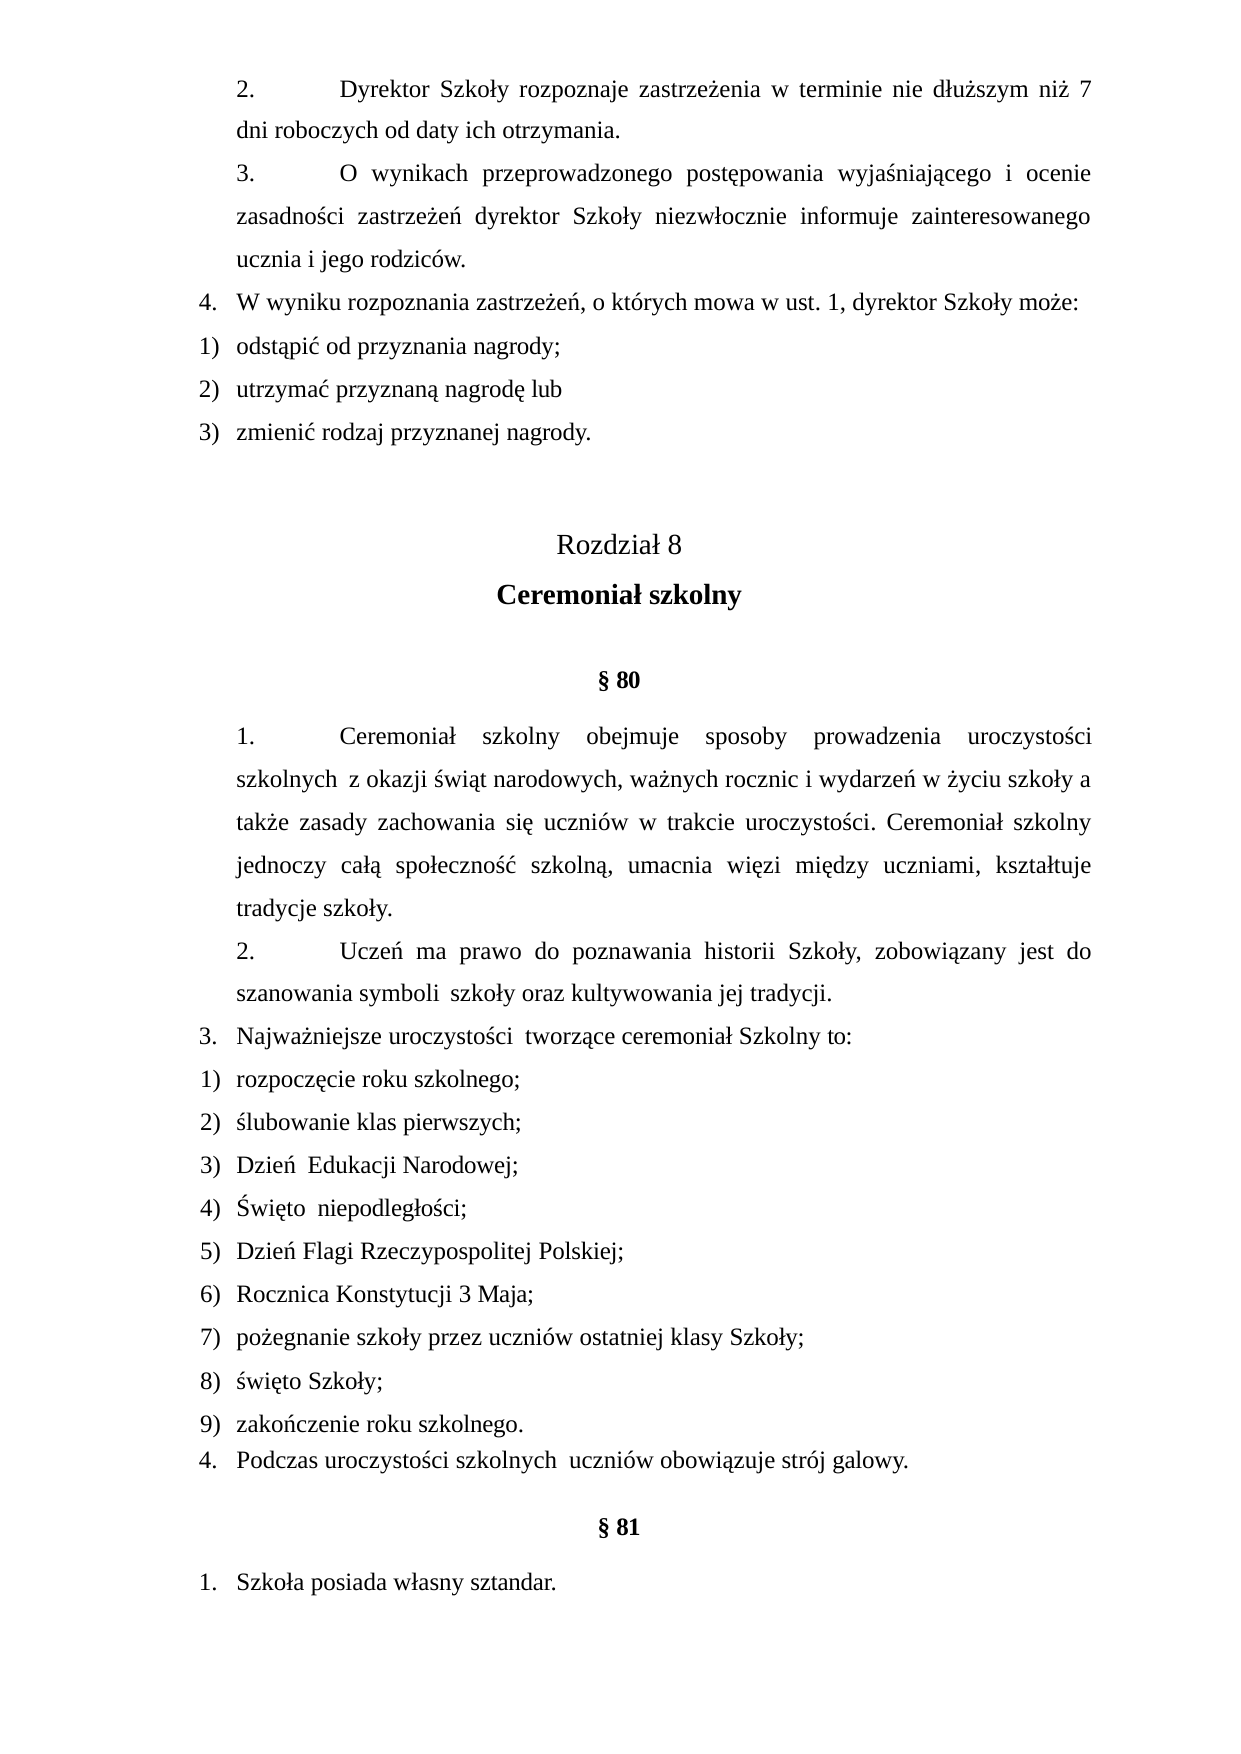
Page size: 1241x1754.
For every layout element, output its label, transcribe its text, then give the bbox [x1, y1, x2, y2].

list Rocznica Konstytucji 3 Maja; [200, 1279, 1105, 1308]
list W wyniku rozpoznania zastrzeżeń, o których mowa w ust. 1, dyrektor Szkoły może: [199, 287, 1105, 316]
list Dzień Edukacji Narodowej; [200, 1150, 1105, 1179]
subtitle Rozdział 8 Ceremoniał szkolny [133, 527, 1105, 611]
subtitle § 81 [133, 1512, 1105, 1541]
list Dzień Flagi Rzeczypospolitej Polskiej; [200, 1236, 1105, 1265]
list święto Szkoły; [200, 1366, 1105, 1394]
list zmienić rodzaj przyznanej nagrody. [199, 417, 1105, 446]
list Dyrektor Szkoły rozpoznaje zastrzeżenia w terminie nie dłuższym niż 7 dni roboczych od daty ich otrzymania. [236, 74, 1092, 144]
list Uczeń ma prawo do poznawania historii Szkoły, zobowiązany jest do szanowania symboli szkoły oraz kultywowania jej tradycji. [236, 936, 1093, 1007]
list pożegnanie szkoły przez uczniów ostatniej klasy Szkoły; [200, 1322, 1105, 1351]
subtitle § 80 [133, 665, 1105, 694]
list Ceremoniał szkolny obejmuje sposoby prowadzenia uroczystości szkolnych z okazji świąt narodowych, ważnych rocznic i wydarzeń w życiu szkoły a także zasady zachowania się uczniów w trakcie uroczystości. Ceremoniał szkolny jednoczy całą społeczność szkolną, umacnia więzi między uczniami, kształtuje tradycje szkoły. [236, 721, 1092, 922]
list Szkoła posiada własny sztandar. [199, 1567, 1105, 1596]
list rozpoczęcie roku szkolnego; [200, 1064, 1105, 1092]
list odstąpić od przyznania nagrody; [199, 331, 1105, 359]
list Święto niepodległości; [200, 1193, 1105, 1222]
list Podczas uroczystości szkolnych uczniów obowiązuje strój galowy. [199, 1446, 1105, 1474]
list O wynikach przeprowadzonego postępowania wyjaśniającego i ocenie zasadności zastrzeżeń dyrektor Szkoły niezwłocznie informuje zainteresowanego ucznia i jego rodziców. [236, 158, 1091, 273]
list Najważniejsze uroczystości tworzące ceremoniał Szkolny to: [199, 1021, 1105, 1049]
list zakończenie roku szkolnego. [200, 1409, 1105, 1438]
list utrzymać przyznaną nagrodę lub [199, 374, 1105, 402]
list ślubowanie klas pierwszych; [200, 1107, 1105, 1136]
